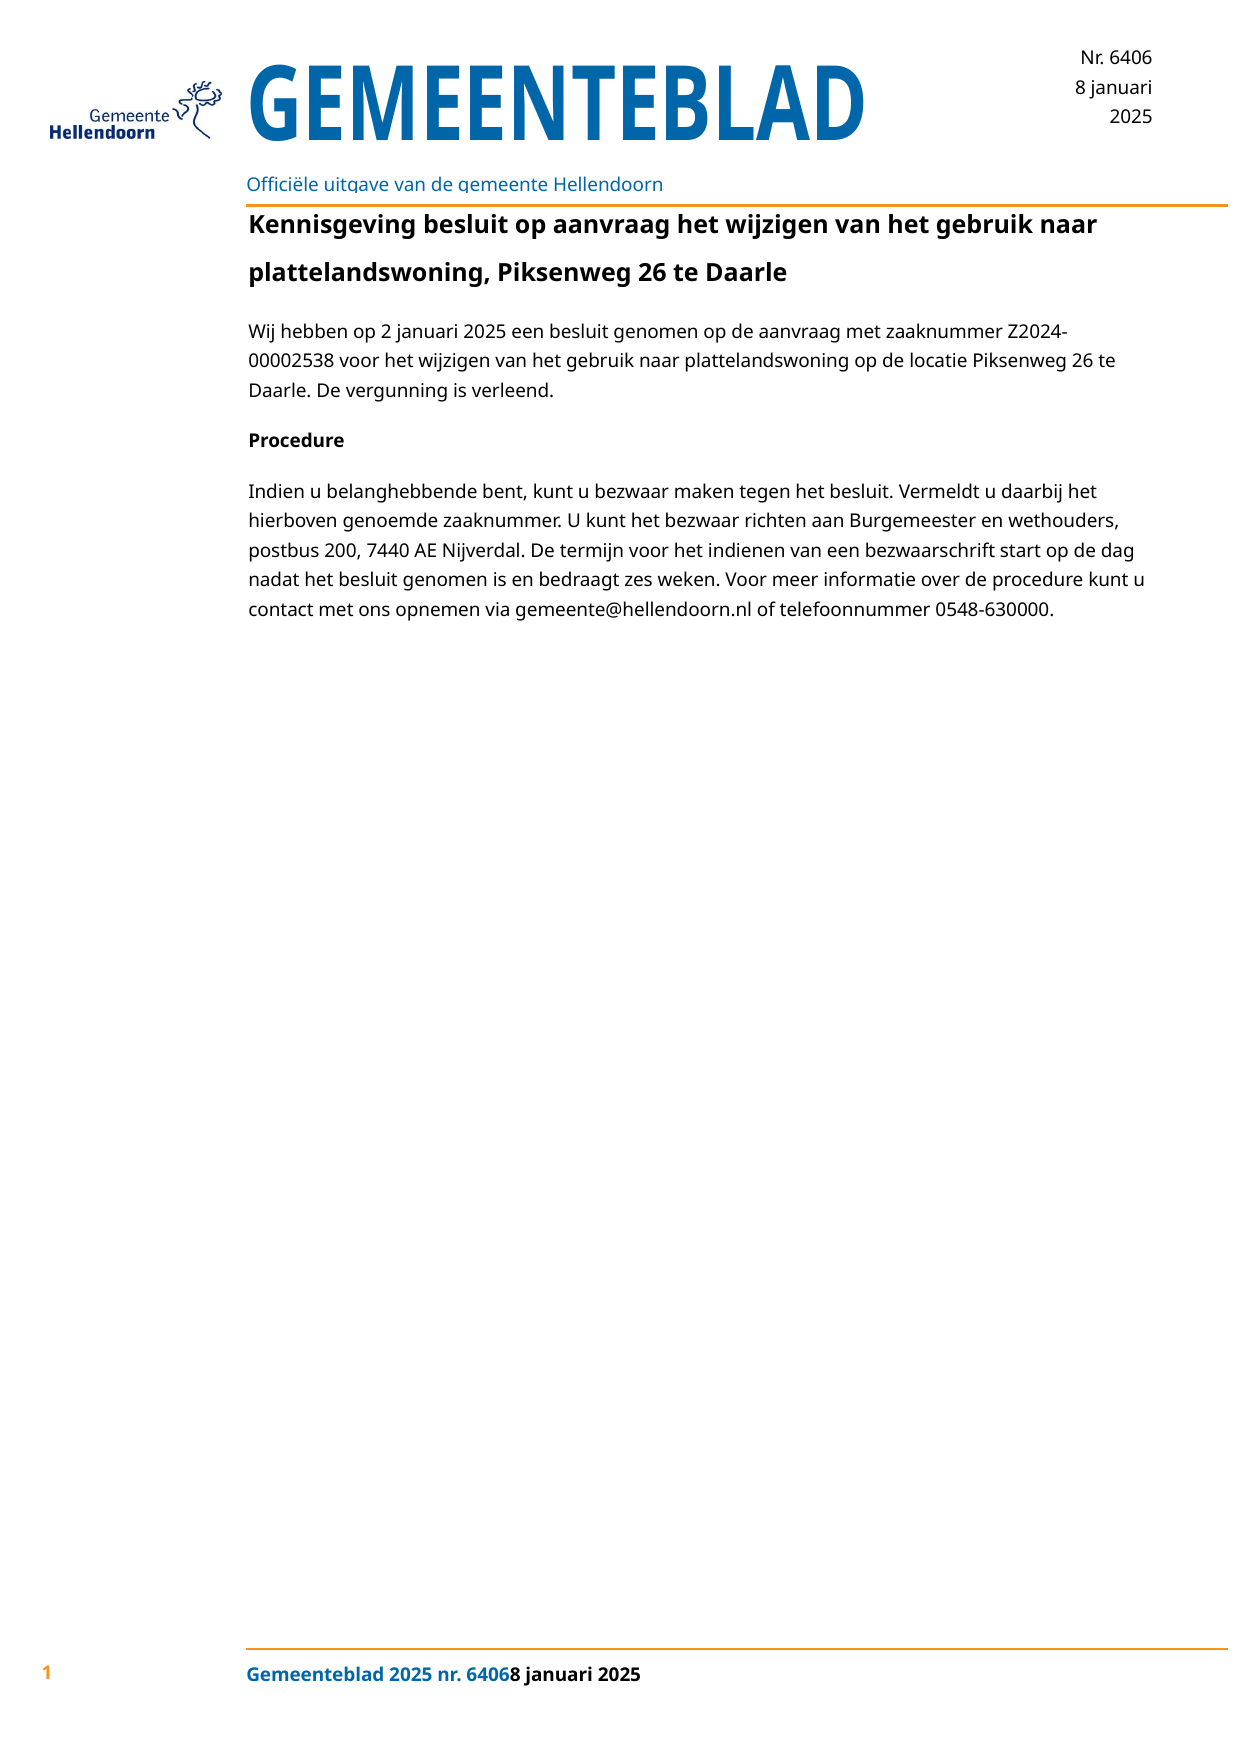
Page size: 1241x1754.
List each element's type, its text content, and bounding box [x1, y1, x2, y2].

text Indien u belanghebbende bent, kunt u bezwaar maken tegen het besluit. Vermeldt u daarbij het hierboven genoemde zaaknummer. U kunt het bezwaar richten aan Burgemeester en wethouders, postbus 200, 7440 AE Nijverdal. De termijn voor het indienen van een bezwaarschrift start op de dag nadat het besluit genomen is en bedraagt zes weken. Voor meer informatie over de procedure kunt u contact met ons opnemen via gemeente@hellendoorn.nl of telefoonnummer 0548-630000. [248, 478, 1152, 622]
text Procedure [248, 427, 1152, 453]
picture [41, 47, 231, 172]
text Kennisgeving besluit op aanvraag het wijzigen van het gebruik naar plattelandswoning, Piksenweg 26 te Daarle [248, 207, 1152, 288]
text Wij hebben op 2 januari 2025 een besluit genomen op de aanvraag met zaaknummer Z2024-00002538 voor het wijzigen van het gebruik naar plattelandswoning op de locatie Piksenweg 26 te Daarle. De vergunning is verleend. [248, 318, 1152, 403]
